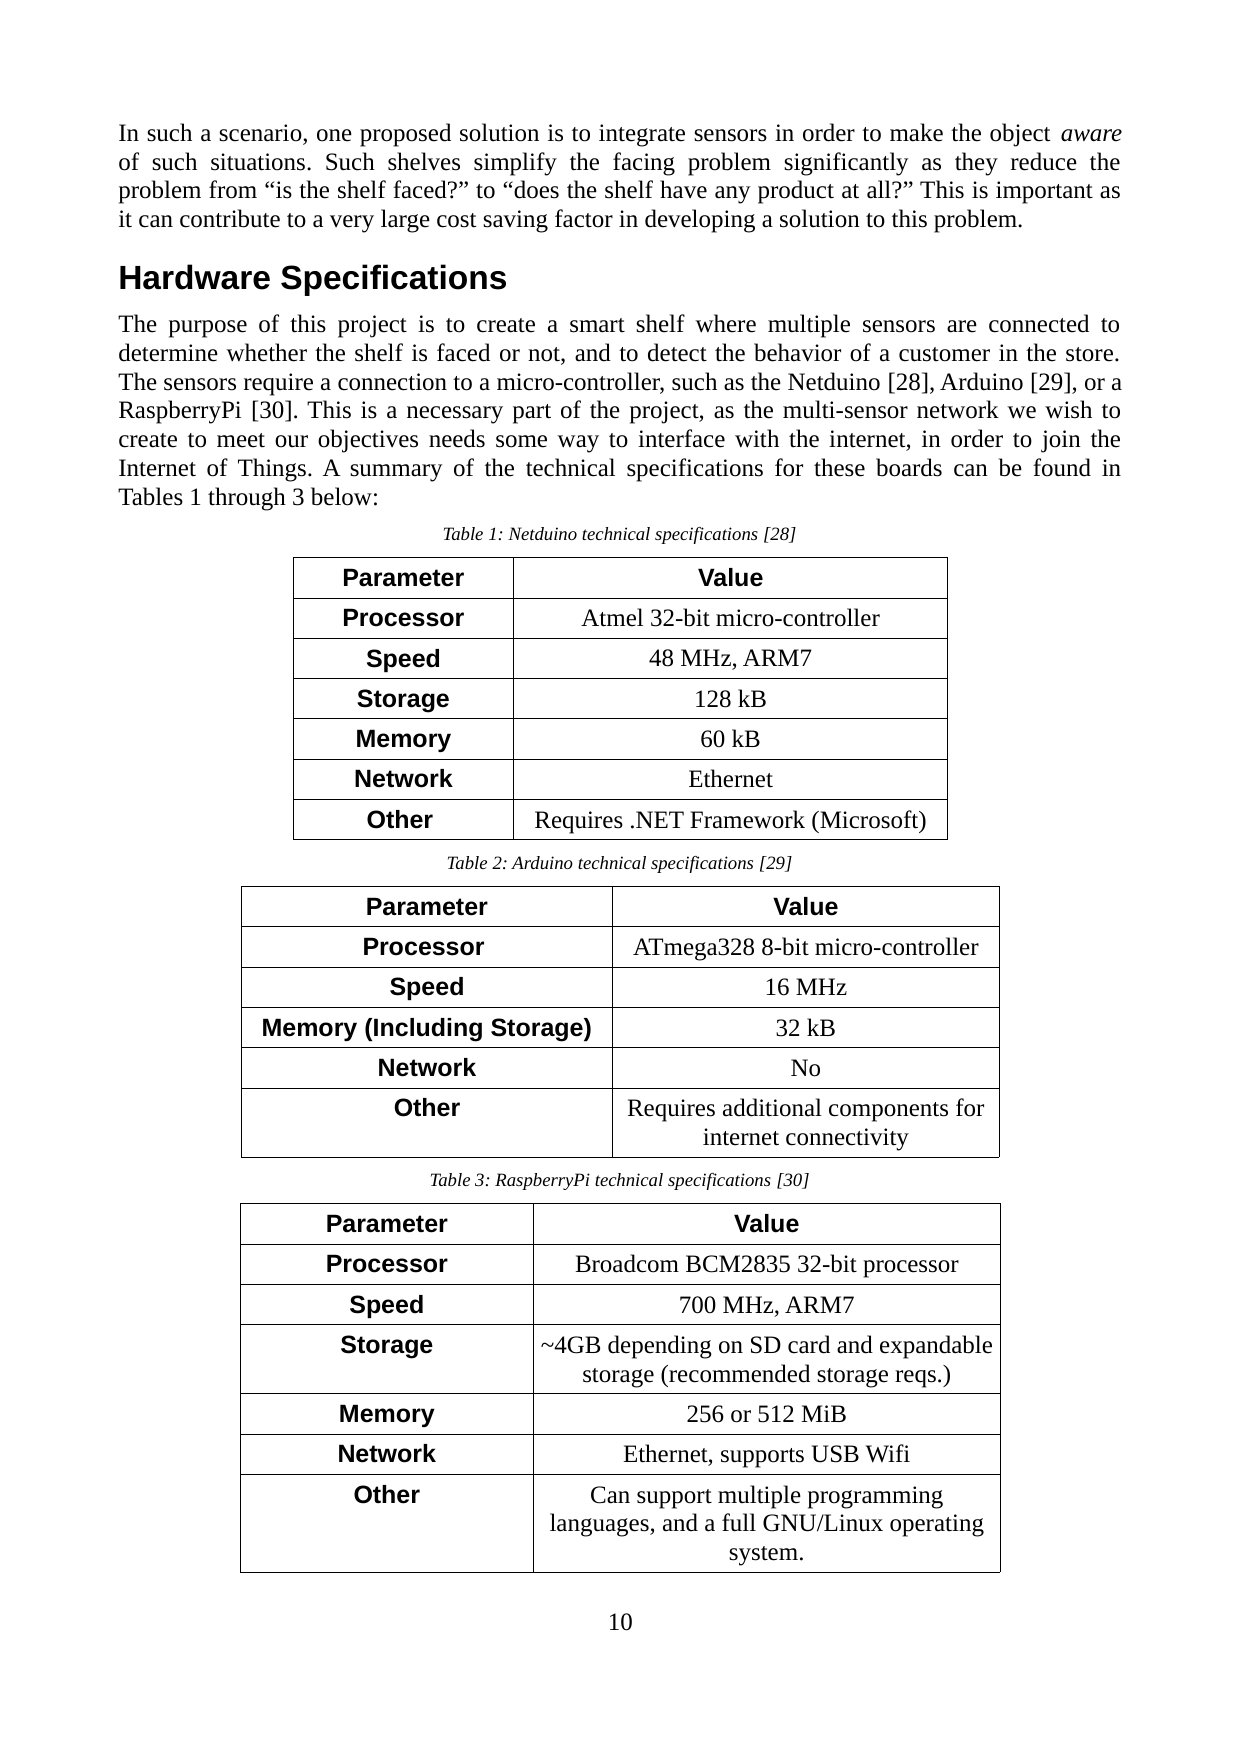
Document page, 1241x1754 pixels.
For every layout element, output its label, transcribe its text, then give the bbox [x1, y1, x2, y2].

table_header Parameter [242, 887, 612, 926]
table_cell Ethernet, supports USB Wifi [534, 1435, 1000, 1474]
table_cell Network [241, 1435, 533, 1474]
table_cell Storage [241, 1325, 533, 1393]
table_cell 16 MHz [613, 968, 999, 1007]
table_cell Processor [294, 599, 513, 638]
text Table 1: Netduino technical specifications [28] [118, 523, 1122, 544]
table_cell Processor [242, 927, 612, 967]
table_cell Requires additional components for internet connectivity [613, 1089, 999, 1157]
table_cell 700 MHz, ARM7 [534, 1285, 1000, 1324]
table_cell Ethernet [514, 760, 947, 799]
text In such a scenario, one proposed solution is to integrate sensors in order to make the object aware of such situations. Such shelves simplify the facing problem significantly as they reduce the problem from “is the shelf faced?” to “does the shelf have any product at all?” This is important as it can contribute to a very large cost saving factor in developing a solution to this problem. [118, 118, 1122, 233]
table_cell Speed [294, 639, 513, 678]
table_header Parameter [241, 1204, 533, 1243]
table_cell Processor [241, 1245, 533, 1284]
table_cell Other [241, 1475, 533, 1572]
table_cell Memory [294, 719, 513, 759]
table_cell Memory [241, 1394, 533, 1433]
subtitle Hardware Specifications [118, 258, 1122, 297]
table_cell Requires .NET Framework (Microsoft) [514, 800, 947, 839]
table_cell Atmel 32-bit micro-controller [514, 599, 947, 638]
table_cell Speed [241, 1285, 533, 1324]
table_cell 128 kB [514, 679, 947, 718]
table_cell Memory (Including Storage) [242, 1008, 612, 1047]
table_cell Can support multiple programming languages, and a full GNU/Linux operating system. [534, 1475, 1000, 1572]
text The purpose of this project is to create a smart shelf where multiple sensors are connected to determine whether the shelf is faced or not, and to detect the behavior of a customer in the store. The sensors require a connection to a micro-controller, such as the Netduino [28], Arduino [29], or a RaspberryPi [30]. This is a necessary part of the project, as the multi-sensor network we wish to create to meet our objectives needs some way to interface with the internet, in order to join the Internet of Things. A summary of the technical specifications for these boards can be found in Tables 1 through 3 below: [118, 309, 1122, 511]
table_cell Network [294, 760, 513, 799]
table_cell 60 kB [514, 719, 947, 759]
table_cell 32 kB [613, 1008, 999, 1047]
table_cell Other [294, 800, 513, 839]
table_header Value [534, 1204, 1000, 1243]
text Table 3: RaspberryPi technical specifications [30] [118, 1169, 1122, 1191]
table_header Parameter [294, 558, 513, 597]
table_cell Network [242, 1048, 612, 1087]
table_cell 256 or 512 MiB [534, 1394, 1000, 1433]
table_cell No [613, 1048, 999, 1087]
table_header Value [514, 558, 947, 597]
table_cell 48 MHz, ARM7 [514, 639, 947, 678]
table_cell Speed [242, 968, 612, 1007]
table_cell ATmega328 8-bit micro-controller [613, 927, 999, 967]
table_cell Other [242, 1089, 612, 1157]
table_cell Broadcom BCM2835 32-bit processor [534, 1245, 1000, 1284]
text Table 2: Arduino technical specifications [29] [118, 852, 1122, 873]
table_header Value [613, 887, 999, 926]
table_cell Storage [294, 679, 513, 718]
table_cell ~4GB depending on SD card and expandable storage (recommended storage reqs.) [534, 1325, 1000, 1393]
